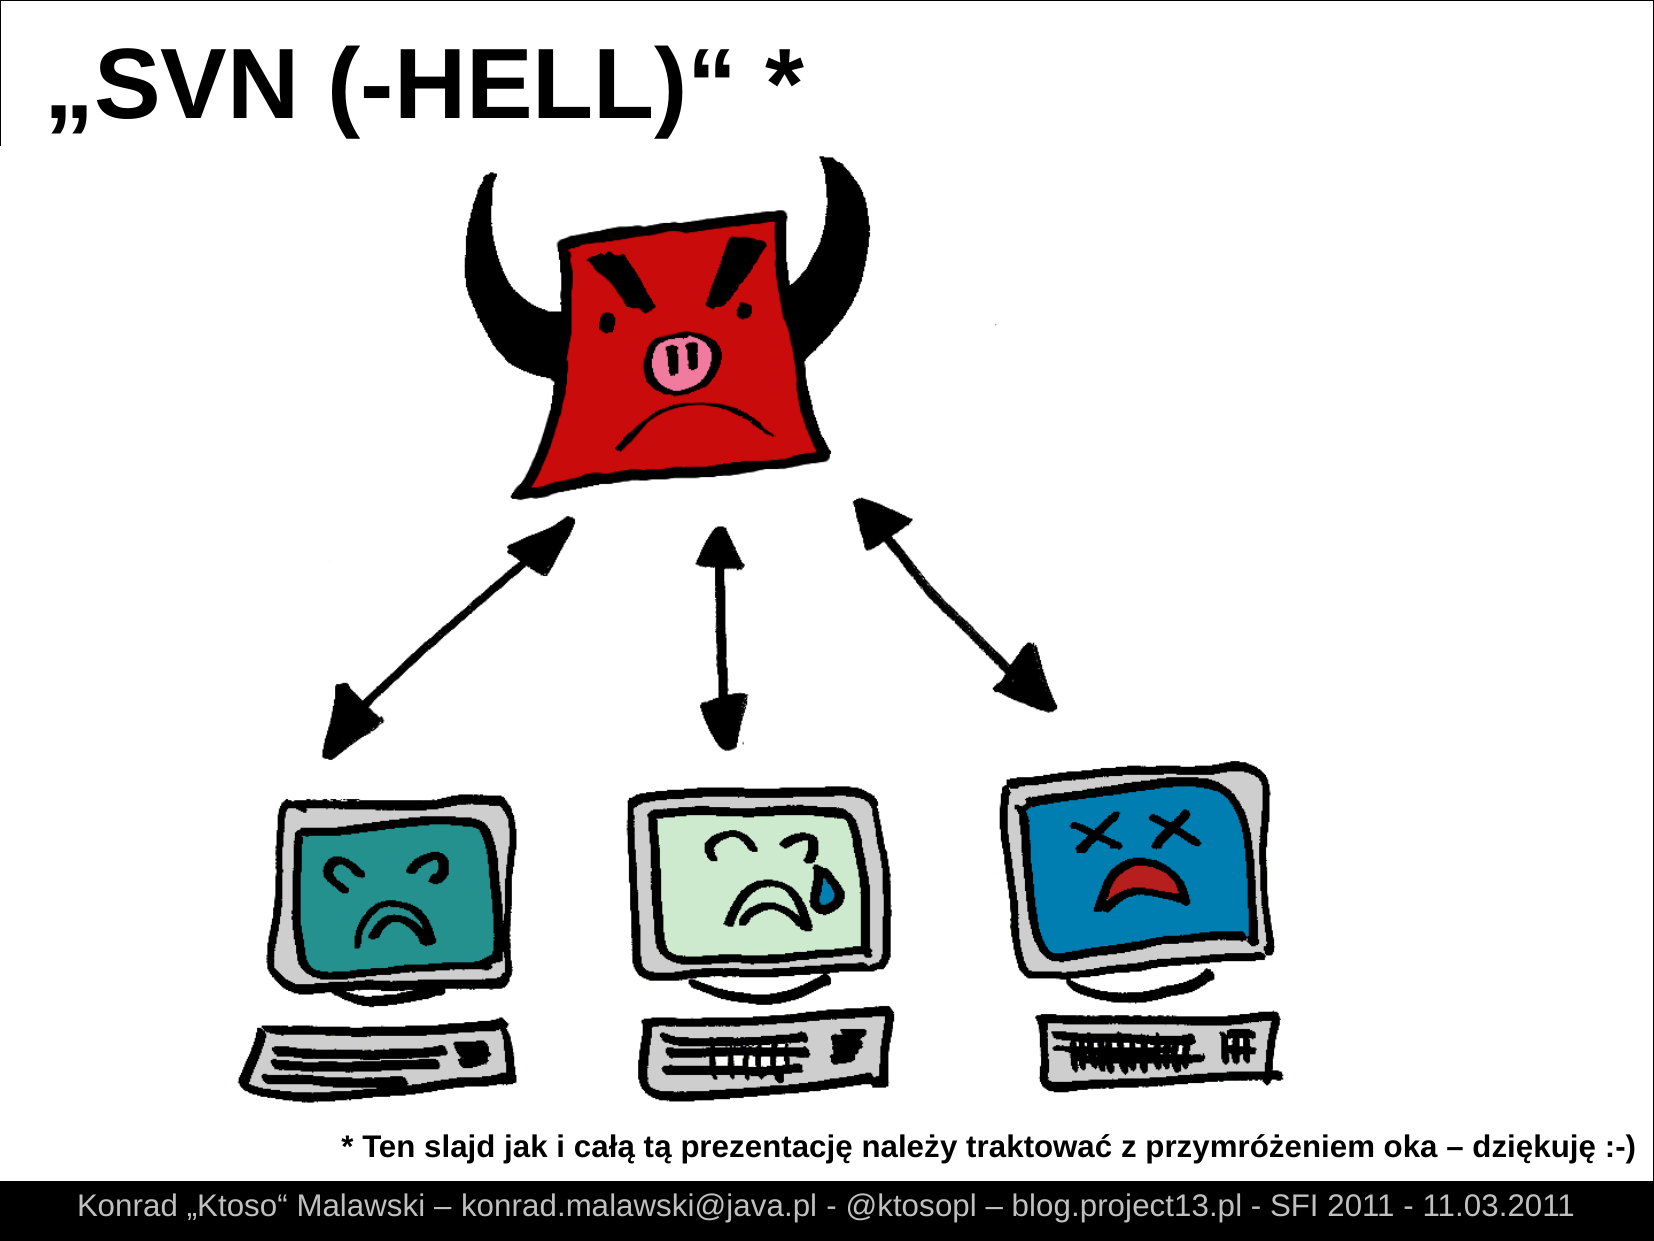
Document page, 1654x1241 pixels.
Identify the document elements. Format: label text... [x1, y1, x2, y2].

text_box * Ten slajd jak i całą tą prezentację należy traktować z przymróżeniem oka – dziękuję :-) [0, 1122, 1654, 1179]
picture [0, 146, 1506, 1122]
text_box „SVN (-HELL)“ * [29, 21, 1625, 148]
text_box Konrad „Ktoso“ Malawski – konrad.malawski@java.pl - @ktosopl – blog.project13.pl - SFI 2011 - 11.03.2011 [0, 1181, 1654, 1238]
